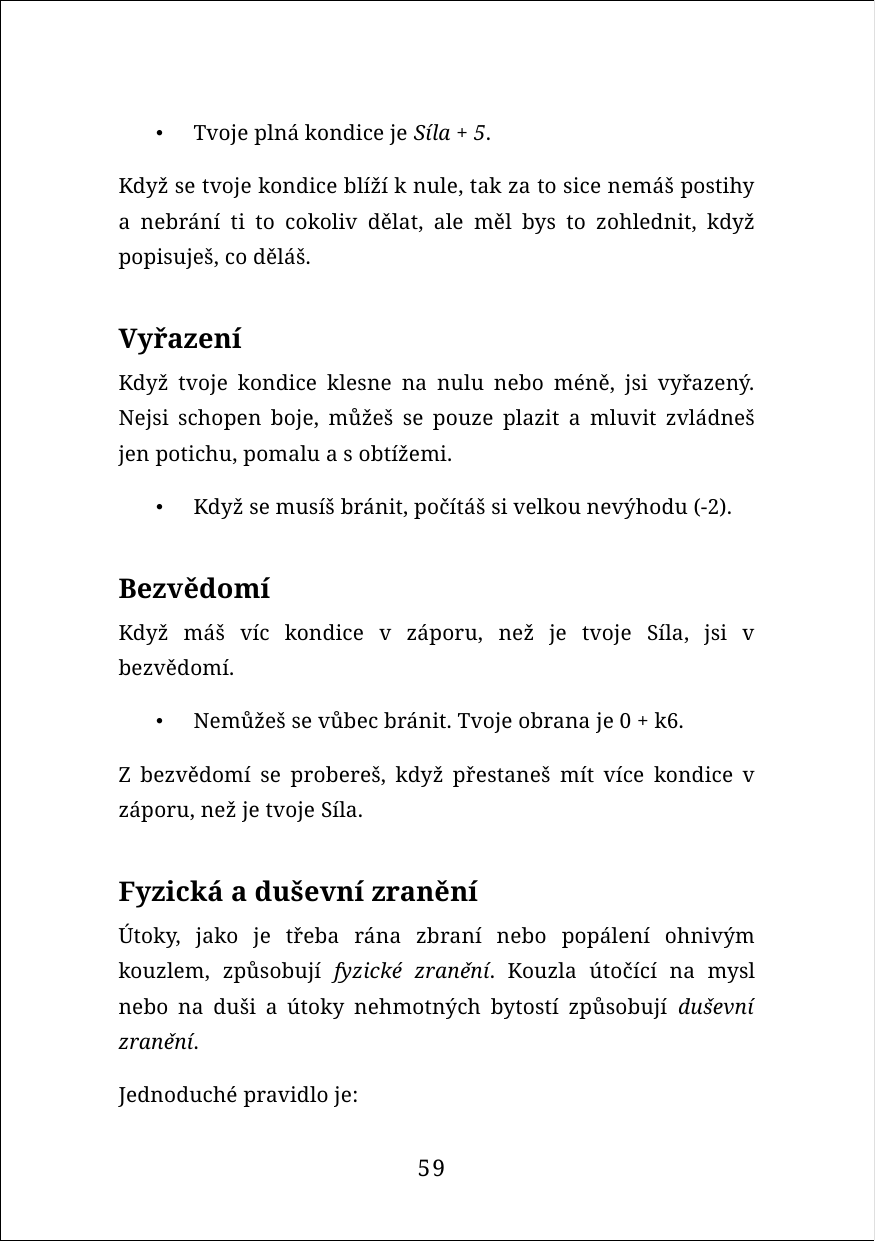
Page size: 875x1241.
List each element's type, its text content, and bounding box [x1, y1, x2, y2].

subtitle Bezvědomí [118, 569, 756, 606]
text Když tvoje kondice klesne na nulu nebo méně, jsi vyřazený. Nejsi schopen boje, můžeš se pouze plazit a mluvit zvládneš jen potichu, pomalu a s obtížemi. [118, 368, 756, 467]
text Jednoduché pravidlo je: [118, 1081, 756, 1109]
list Když se musíš bránit, počítáš si velkou nevýhodu (-2). [156, 492, 756, 521]
subtitle Fyzická a duševní zranění [118, 872, 756, 909]
text Když máš víc kondice v záporu, než je tvoje Síla, jsi v bezvědomí. [118, 618, 756, 682]
text Útoky, jako je třeba rána zbraní nebo popálení ohnivým kouzlem, způsobují fyzické zranění. Kouzla útočící na mysl nebo na duši a útoky nehmotných bytostí způsobují duševní zranění. [118, 921, 756, 1056]
text Když se tvoje kondice blíží k nule, tak za to sice nemáš postihy a nebrání ti to cokoliv dělat, ale měl bys to zohlednit, když popisuješ, co děláš. [118, 171, 756, 271]
list Tvoje plná kondice je Síla + 5. [156, 118, 756, 147]
text Z bezvědomí se probereš, když přestaneš mít více kondice v záporu, než je tvoje Síla. [118, 760, 756, 824]
list Nemůžeš se vůbec bránit. Tvoje obrana je 0 + k6. [156, 707, 756, 735]
subtitle Vyřazení [118, 319, 756, 356]
